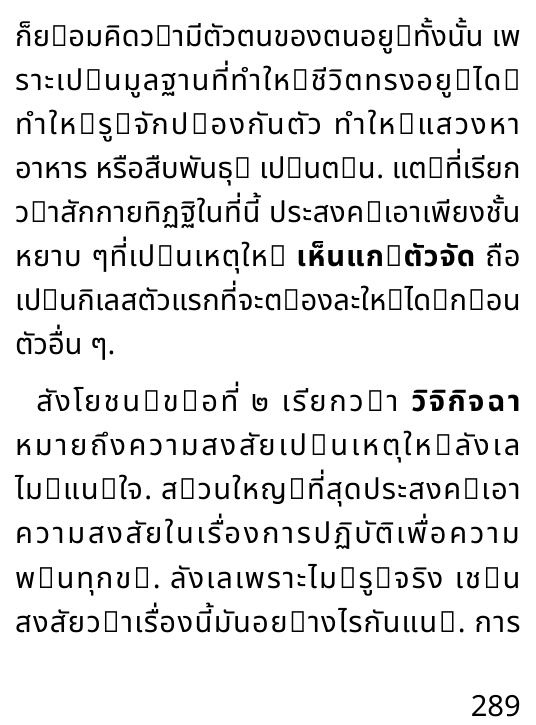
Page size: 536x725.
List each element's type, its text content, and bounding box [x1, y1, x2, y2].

text ก็ยอมคิดวามีตัวตนของตนอยูทั้งนั้น เพราะเปนมูลฐานที่ทําใหชีวิตทรงอยูได ทําใหรูจักปองกันตัว ทําใหแสวงหาอาหาร หรือสืบพันธุ เปนตน. แตที่เรียกวาสักกายทิฏฐิในที่นี้ ประสงคเอาเพียงชั้นหยาบ ๆที่เปนเหตุให เห็นแกตัวจัด ถือเปนกิเลสตัวแรกที่จะตองละใหไดกอนตัวอื่น ๆ. [15, 15, 521, 368]
text สังโยชนขอที่ ๒ เรียกวา วิจิกิจฉา หมายถึงความสงสัยเปนเหตุใหลังเลไมแนใจ. สวนใหญที่สุดประสงคเอาความสงสัยในเรื่องการปฏิบัติเพื่อความพนทุกข. ลังเลเพราะไมรูจริง เชนสงสัยวาเรื่องนี้มันอยางไรกันแน. การ [15, 380, 521, 645]
